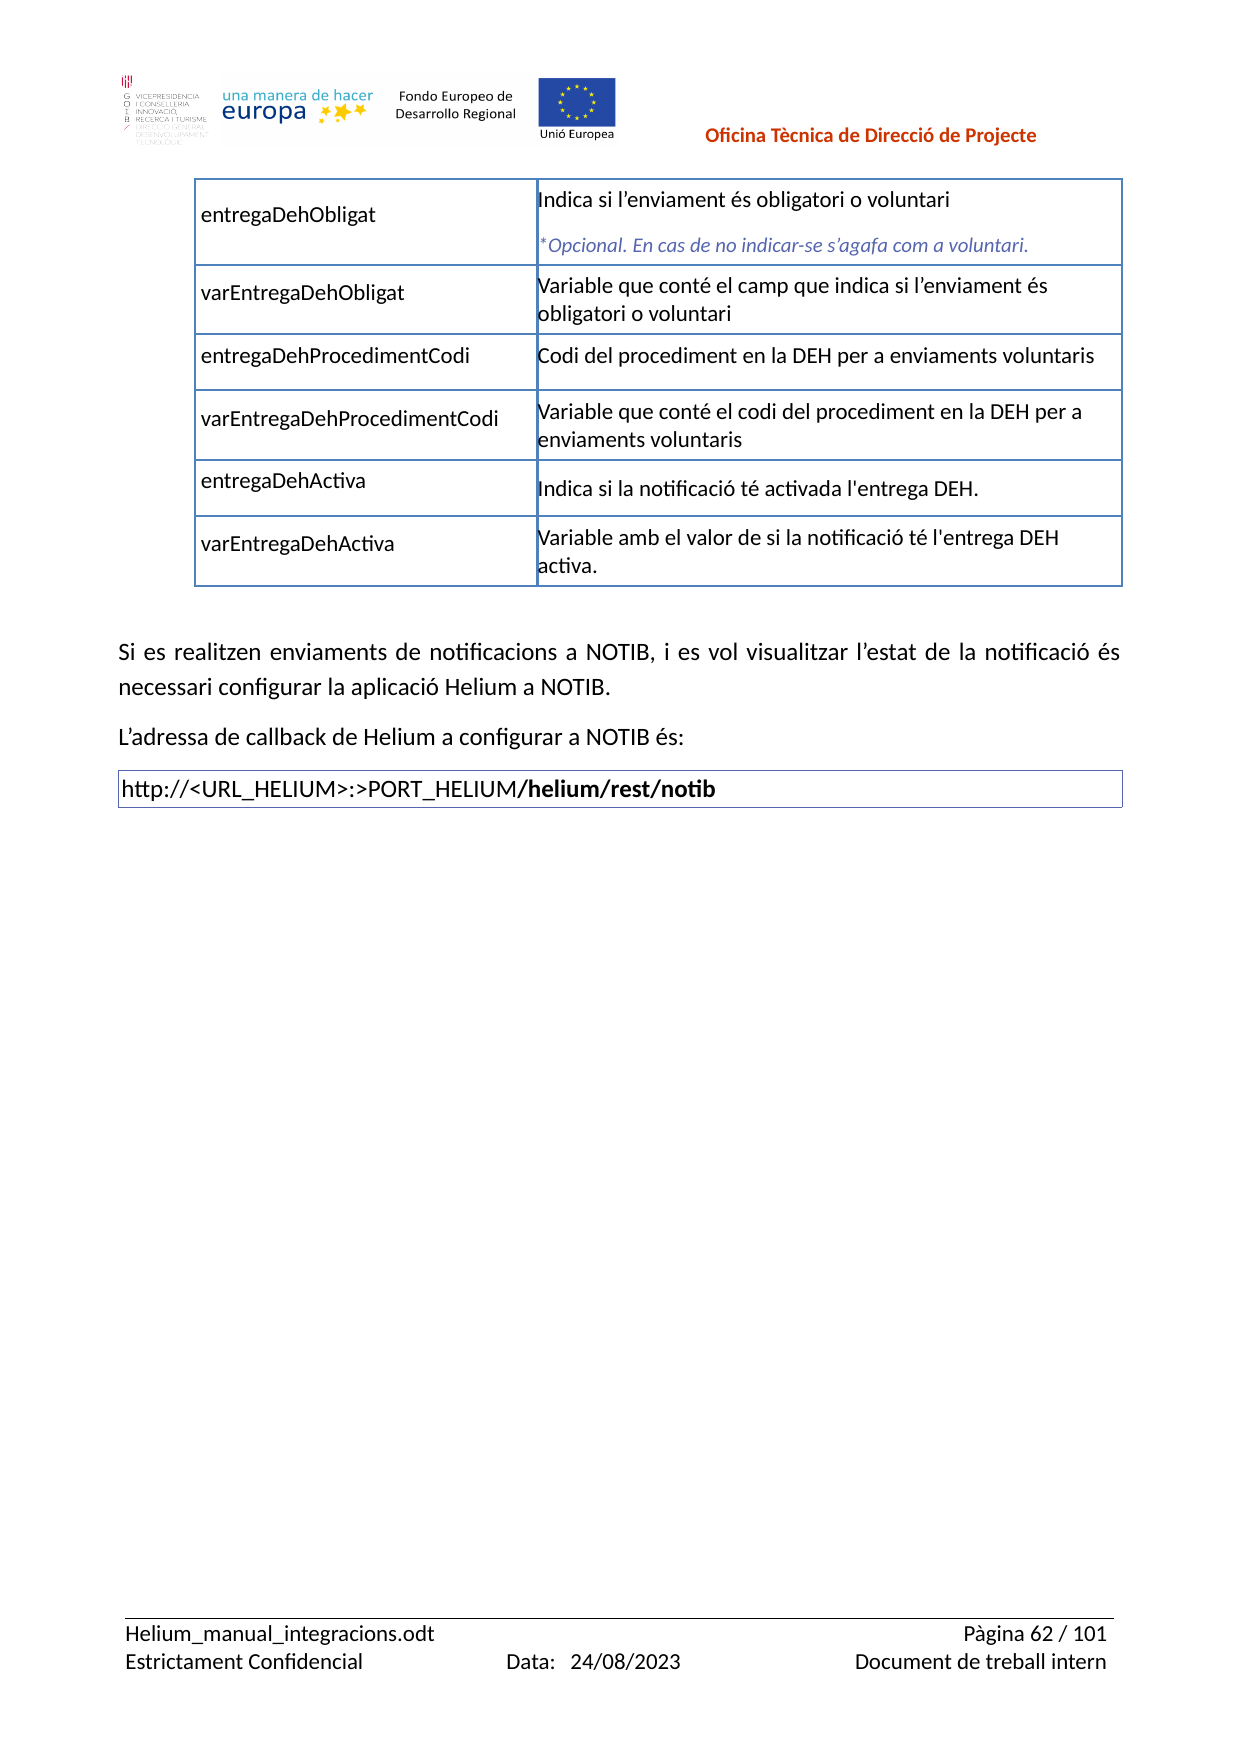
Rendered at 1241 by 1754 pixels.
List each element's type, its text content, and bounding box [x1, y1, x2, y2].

table_cell varEntregaDehObligat [196, 266, 536, 333]
table_cell entregaDehObligat [196, 180, 536, 263]
table_cell Variable que conté el codi del procediment en la DEH per a enviaments voluntaris [539, 391, 1121, 459]
table_cell entregaDehActiva [196, 461, 536, 515]
text Si es realitzen enviaments de notificacions a NOTIB, i es vol visualitzar l’estat de la notificació és necessari configurar la aplicació Helium a NOTIB. [118, 636, 1122, 702]
picture [219, 73, 621, 147]
text http://<URL_HELIUM>:>PORT_HELIUM/helium/rest/notib [119, 771, 1122, 807]
table_cell Codi del procediment en la DEH per a enviaments voluntaris [539, 335, 1121, 389]
table_cell varEntregaDehProcedimentCodi [196, 391, 536, 459]
table_cell Variable que conté el camp que indica si l’enviament és obligatori o voluntari [539, 266, 1121, 333]
table_cell entregaDehProcedimentCodi [196, 335, 536, 389]
table_cell Variable amb el valor de si la notificació té l'entrega DEH activa. [539, 517, 1121, 584]
text L’adressa de callback de Helium a configurar a NOTIB és: [118, 721, 1122, 751]
table_cell Indica si la notificació té activada l'entrega DEH. [539, 461, 1121, 515]
table_cell Indica si l’enviament és obligatori o voluntari *Opcional. En cas de no indicar-se s’agafa com a voluntari. [539, 180, 1121, 263]
table_cell varEntregaDehActiva [196, 517, 536, 584]
picture [118, 73, 213, 147]
